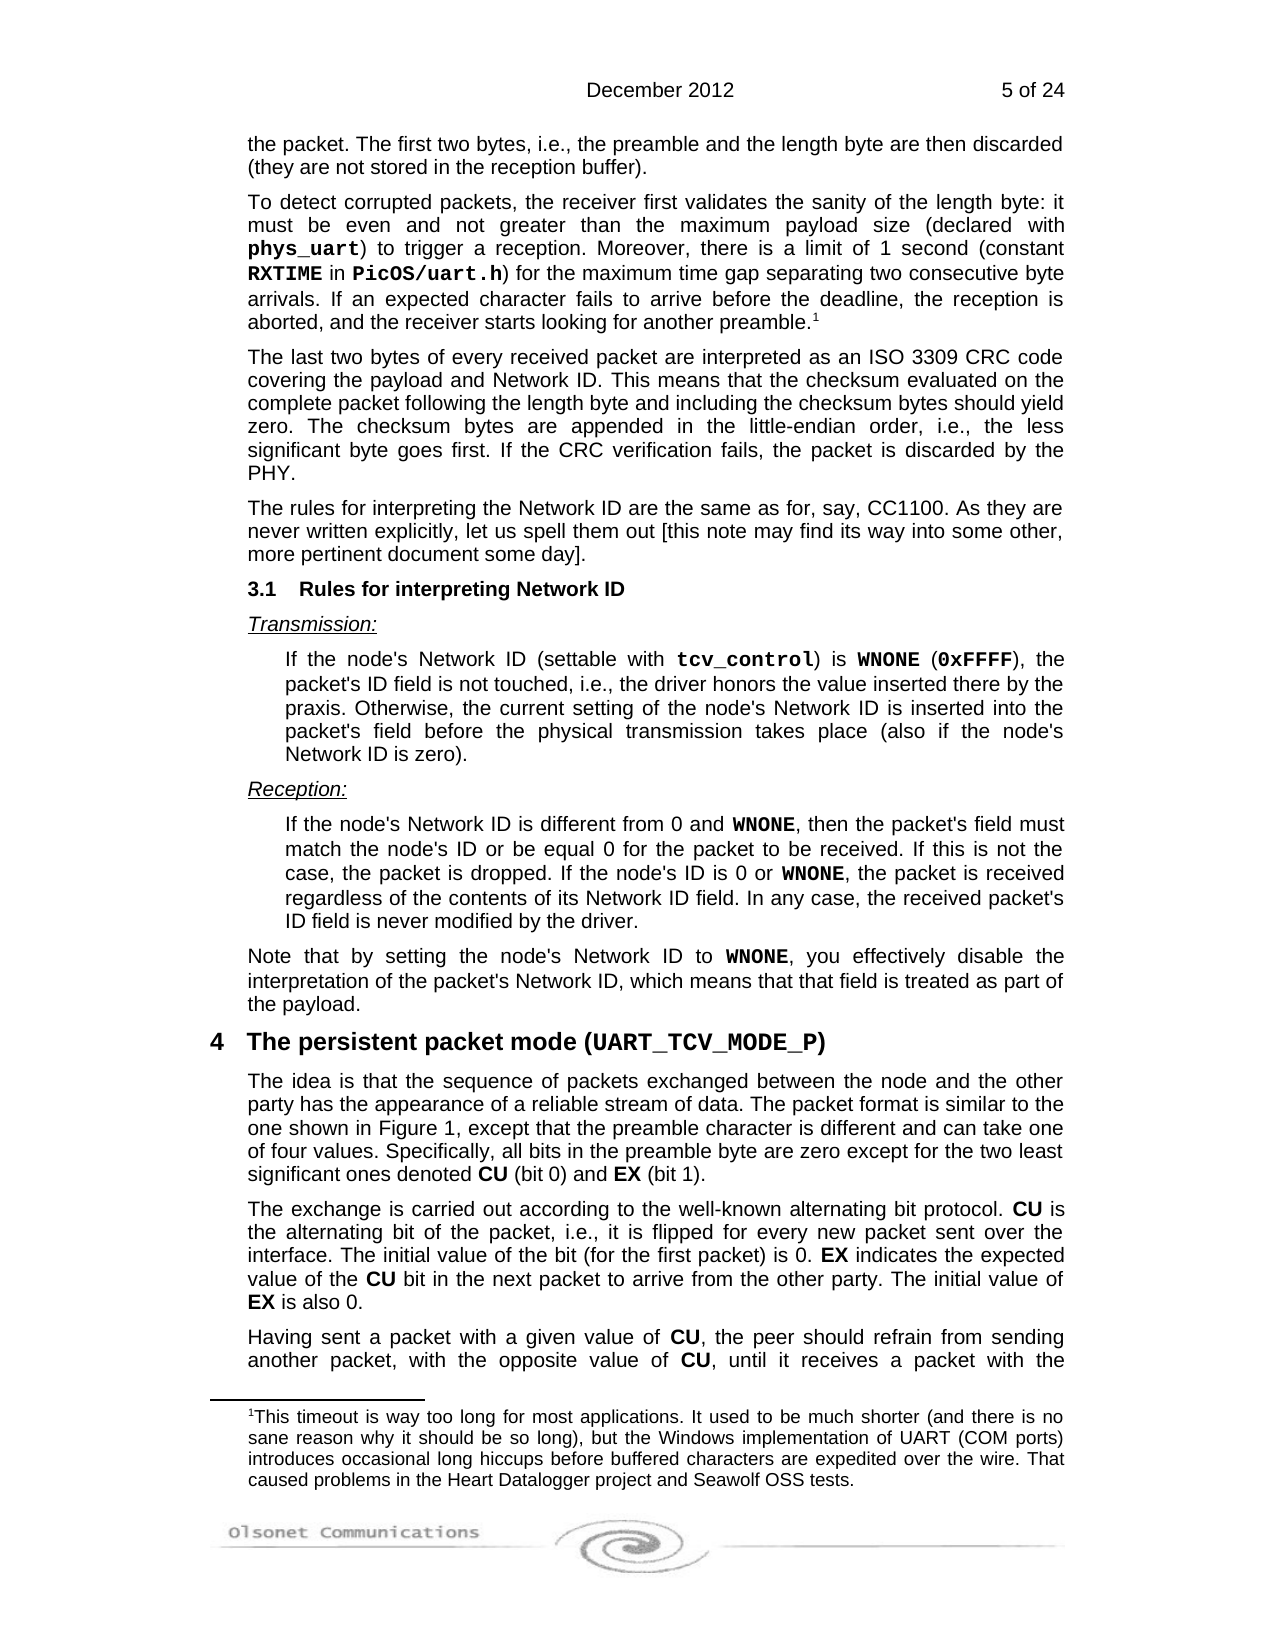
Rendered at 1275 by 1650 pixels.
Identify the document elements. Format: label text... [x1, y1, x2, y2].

subtitle Rules for interpreting Network ID [247, 578, 1065, 601]
text The idea is that the sequence of packets exchanged between the node and the other party has the appearance of a reliable stream of data. The packet format is similar to the one shown in Figure 1, except that the preamble character is different and can take one of four values. Specifically, all bits in the preamble byte are zero except for the two least significant ones denoted CU (bit 0) and EX (bit 1). [247, 1069, 1065, 1186]
text This timeout is way too long for most applications. It used to be much shorter (and there is no sane reason why it should be so long), but the Windows implementation of UART (COM ports) introduces occasional long hiccups before buffered characters are expedited over the wire. That caused problems in the Heart Datalogger project and Seawolf OSS tests. [248, 1406, 1065, 1490]
text Having sent a packet with a given value of CU, the peer should refrain from sending another packet, with the opposite value of CU, until it receives a packet with the [247, 1325, 1065, 1372]
text Reception: [247, 778, 1065, 801]
picture [210, 1504, 1065, 1596]
text The exchange is carried out according to the well-known alternating bit protocol. CU is the alternating bit of the packet, i.e., it is flipped for every new packet sent over the interface. The initial value of the bit (for the first packet) is 0. EX indicates the expected value of the CU bit in the next packet to arrive from the other party. The initial value of EX is also 0. [247, 1197, 1065, 1314]
subtitle The persistent packet mode (UART_TCV_MODE_P) [210, 1028, 1065, 1058]
text Transmission: [247, 613, 1065, 636]
text The rules for interpreting the Network ID are the same as for, say, CC1100. As they are never written explicitly, let us spell them out [this note may find its way into some other, more pertinent document some day]. [247, 496, 1065, 566]
text If the node's Network ID is different from 0 and WNONE, then the packet's field must match the node's ID or be equal 0 for the packet to be received. If this is not the case, the packet is dropped. If the node's ID is 0 or WNONE, the packet is received regardless of the contents of its Network ID field. In any case, the received packet's ID field is never modified by the driver. [285, 813, 1065, 933]
text The last two bytes of every received packet are interpreted as an ISO 3309 CRC code covering the payload and Network ID. This means that the checksum evaluated on the complete packet following the length byte and including the checksum bytes should yield zero. The checksum bytes are appended in the little-endian order, i.e., the less significant byte goes first. If the CRC verification fails, the packet is discarded by the PHY. [247, 345, 1065, 485]
text the packet. The first two bytes, i.e., the preamble and the length byte are then discarded (they are not stored in the reception buffer). [247, 132, 1065, 179]
text Note that by setting the node's Network ID to WNONE, you effectively disable the interpretation of the packet's Network ID, which means that that field is treated as part of the payload. [247, 944, 1065, 1016]
text If the node's Network ID (settable with tcv_control) is WNONE (0xFFFF), the packet's ID field is not touched, i.e., the driver honors the value inserted there by the praxis. Otherwise, the current setting of the node's Network ID is inserted into the packet's field before the physical transmission takes place (also if the node's Network ID is zero). [285, 648, 1065, 766]
text To detect corrupted packets, the receiver first validates the sanity of the length byte: it must be even and not greater than the maximum payload size (declared with phys_uart) to trigger a reception. Moreover, there is a limit of 1 second (constant RXTIME in PicOS/uart.h) for the maximum time gap separating two consecutive byte arrivals. If an expected character fails to arrive before the deadline, the reception is aborted, and the receiver starts looking for another preamble. [247, 190, 1065, 333]
